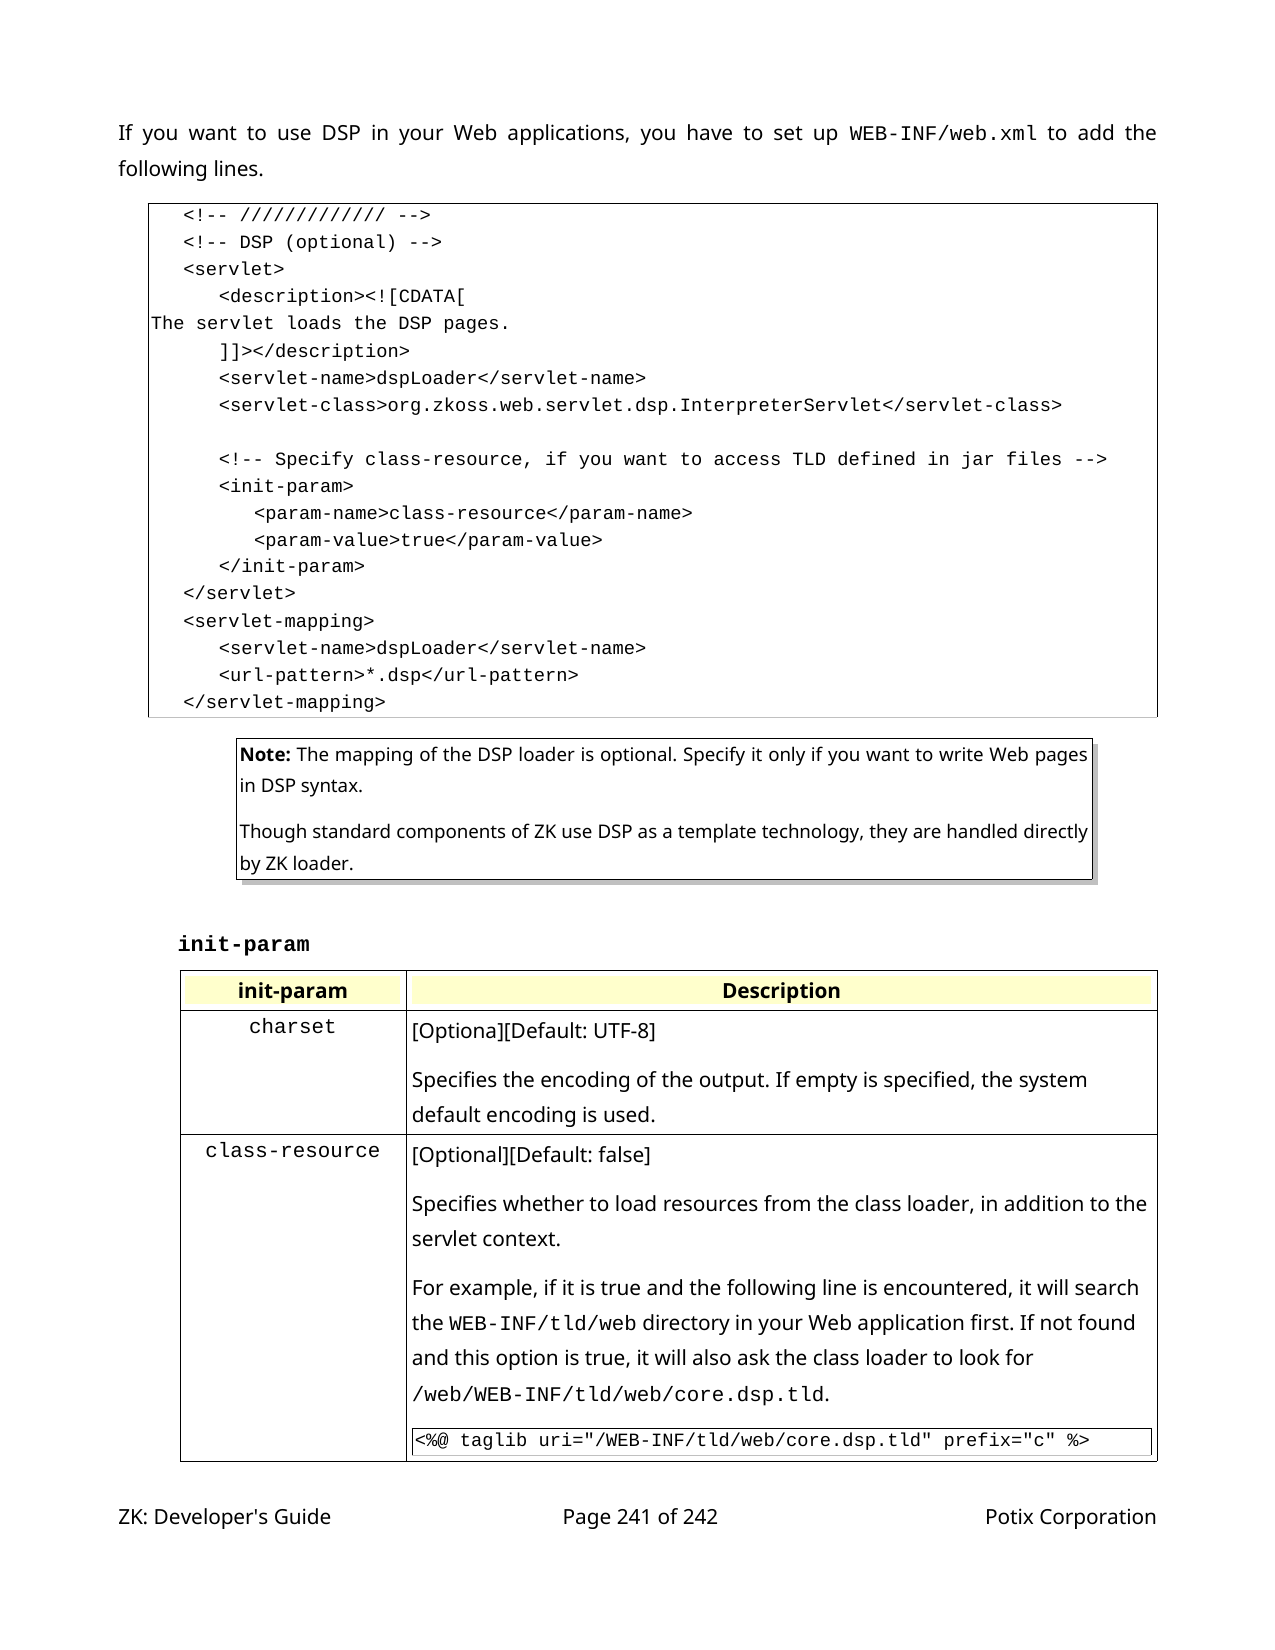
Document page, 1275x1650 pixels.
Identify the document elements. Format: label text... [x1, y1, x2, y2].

text Though standard components of ZK use DSP as a template technology, they are handled directly by ZK loader. [237, 816, 1092, 879]
text <init-param> <param-name>class-resource</param-name> <param-value>true</param-value> </init-param> [149, 474, 1157, 578]
text <servlet-class>org.zkoss.web.servlet.dsp.InterpreterServlet</servlet-class> [149, 393, 1157, 417]
text <servlet-mapping> [149, 608, 1157, 633]
text <description><![CDATA[ [149, 284, 1157, 308]
table_cell [Optional][Default: false] Specifies whether to load resources from the class loader, in addition to the servlet context. For example, if it is true and the following line is encountered, it will search the WEB-INF/tld/web directory in your Web application first. If not found and this option is true, it will also ask the class loader to look for /web/WEB-INF/tld/web/core.dsp.tld. <%@ taglib uri="/WEB-INF/tld/web/core.dsp.tld" prefix="c" %> [407, 1135, 1157, 1461]
text The servlet loads the DSP pages. [149, 311, 1157, 336]
text If you want to use DSP in your Web applications, you have to set up WEB-INF/web.xml to add the following lines. [118, 118, 1157, 182]
table_header Description [407, 971, 1157, 1010]
text <url-pattern>*.dsp</url-pattern> [149, 663, 1157, 687]
text <!-- ///////////// --> [149, 204, 1157, 227]
table_cell [Optiona][Default: UTF-8] Specifies the encoding of the output. If empty is specified, the system default encoding is used. [407, 1011, 1157, 1134]
text <servlet> [149, 257, 1157, 281]
text <servlet-name>dspLoader</servlet-name> [149, 366, 1157, 390]
text </servlet-mapping> [149, 690, 1157, 717]
table_header init-param [181, 971, 406, 1010]
subtitle init-param [177, 928, 1157, 958]
table_cell charset [181, 1011, 406, 1134]
text <!-- DSP (optional) --> [149, 230, 1157, 254]
text Note: The mapping of the DSP loader is optional. Specify it only if you want to write Web pages in DSP syntax. [237, 739, 1092, 798]
text ]]></description> [149, 338, 1157, 363]
text <servlet-name>dspLoader</servlet-name> [149, 636, 1157, 660]
table_cell class-resource [181, 1135, 406, 1461]
text <!-- Specify class-resource, if you want to access TLD defined in jar files --> [149, 447, 1157, 471]
text </servlet> [149, 581, 1157, 606]
